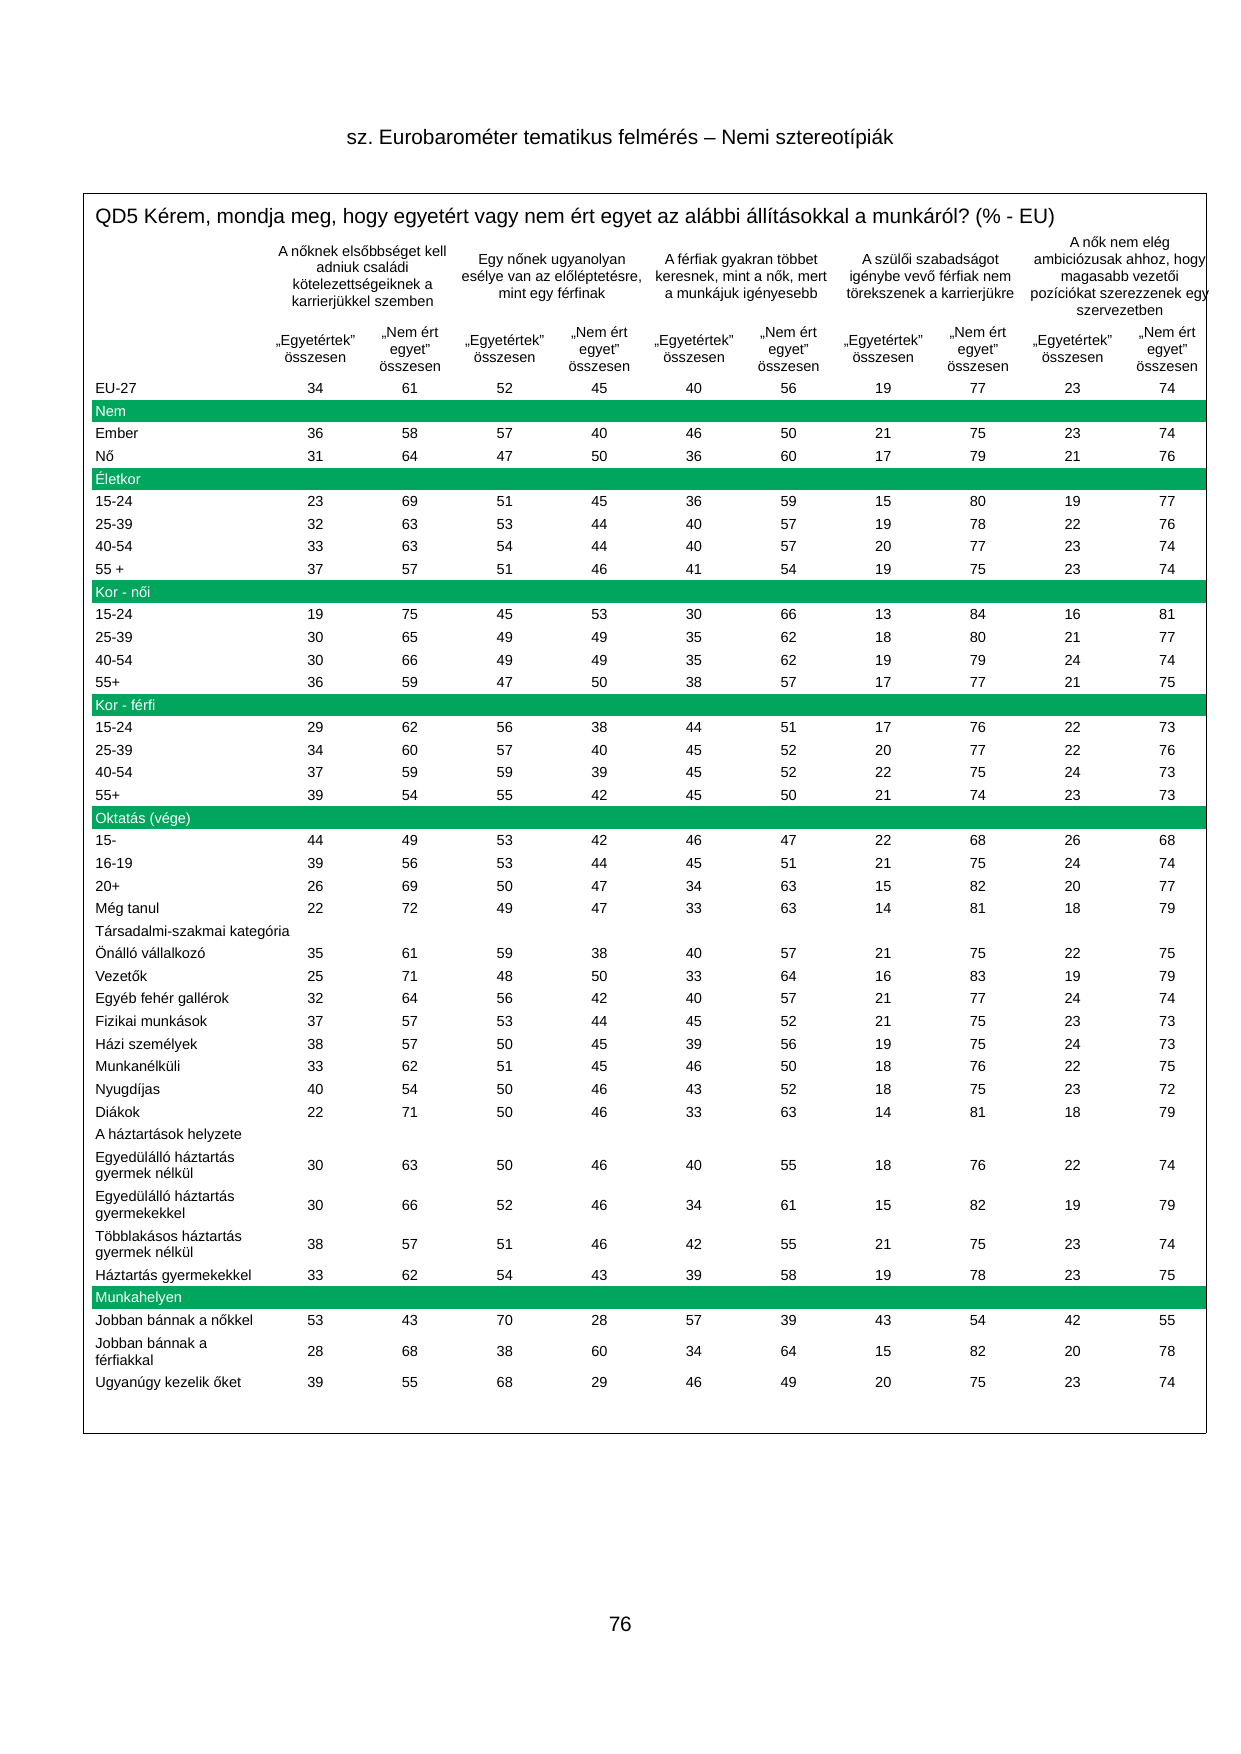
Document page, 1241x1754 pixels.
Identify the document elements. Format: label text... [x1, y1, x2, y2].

table_cell 57 [741, 535, 836, 558]
table_cell 66 [363, 648, 457, 671]
table_cell 40 [268, 1078, 362, 1100]
table_cell 17 [836, 716, 930, 739]
table_cell 22 [1025, 1055, 1120, 1078]
table_cell 19 [836, 1264, 930, 1286]
table_cell 39 [552, 761, 646, 784]
table_cell 23 [1025, 558, 1120, 580]
table_cell 45 [646, 739, 741, 761]
table_cell 45 [552, 1055, 646, 1078]
table_cell A nőknek elsőbbséget kell adniuk családi kötelezettségeiknek a karrierjükkel szemben [268, 231, 457, 321]
table_cell 23 [268, 490, 362, 513]
table_cell 31 [268, 445, 362, 467]
table_cell 21 [836, 422, 930, 445]
table_cell 32 [268, 987, 362, 1010]
table_cell 56 [741, 1033, 836, 1055]
table_cell „Nem ért egyet” összesen [741, 321, 836, 377]
table_cell 75 [930, 1010, 1025, 1032]
table_cell 75 [1120, 942, 1206, 965]
table_cell 34 [646, 874, 741, 897]
table_cell 14 [836, 897, 930, 919]
table_cell 45 [646, 784, 741, 806]
table_cell 57 [741, 671, 836, 693]
table_cell 38 [457, 1331, 552, 1371]
table_cell 75 [930, 422, 1025, 445]
table_cell Egyedülálló háztartás gyermek nélkül [92, 1146, 268, 1185]
table_cell 78 [1120, 1331, 1206, 1371]
table_cell Jobban bánnak a nőkkel [92, 1309, 268, 1331]
table_cell 20 [836, 1371, 930, 1393]
table_cell 40-54 [92, 761, 268, 784]
table_cell 50 [552, 965, 646, 987]
table_cell 26 [1025, 829, 1120, 852]
table_cell 30 [268, 648, 362, 671]
table_cell 20 [1025, 1331, 1120, 1371]
table_cell 60 [741, 445, 836, 467]
table_cell 22 [1025, 942, 1120, 965]
table_cell 16-19 [92, 852, 268, 874]
table_cell 39 [268, 852, 362, 874]
table_cell 50 [741, 784, 836, 806]
table_cell 20+ [92, 874, 268, 897]
table_cell 37 [268, 761, 362, 784]
table_cell 35 [646, 626, 741, 648]
table_cell 35 [268, 942, 362, 965]
table_cell 75 [930, 558, 1025, 580]
table_cell „Egyetértek” összesen [1025, 321, 1120, 377]
table_cell 46 [552, 558, 646, 580]
table_cell 36 [646, 490, 741, 513]
table_cell 51 [457, 1055, 552, 1078]
table_cell „Nem ért egyet” összesen [552, 321, 646, 377]
table_cell 39 [268, 784, 362, 806]
table_cell 15-24 [92, 490, 268, 513]
table_cell 69 [363, 490, 457, 513]
table_cell Diákok [92, 1100, 268, 1123]
table_cell 73 [1120, 761, 1206, 784]
table_cell 60 [552, 1331, 646, 1371]
table_cell 57 [741, 987, 836, 1010]
table_cell 50 [457, 1146, 552, 1185]
table_cell 76 [1120, 739, 1206, 761]
table_cell 40-54 [92, 648, 268, 671]
table_cell 55+ [92, 671, 268, 693]
table_cell 24 [1025, 761, 1120, 784]
table_cell 40 [646, 987, 741, 1010]
table_cell 39 [646, 1033, 741, 1055]
table_cell 75 [1120, 671, 1206, 693]
table_cell 52 [741, 761, 836, 784]
table_cell 21 [836, 1010, 930, 1032]
table_cell 63 [741, 874, 836, 897]
table_cell 38 [268, 1033, 362, 1055]
table_cell 51 [457, 1224, 552, 1264]
table_cell 47 [552, 897, 646, 919]
table_cell 59 [741, 490, 836, 513]
table_cell 78 [930, 1264, 1025, 1286]
table_cell 54 [363, 1078, 457, 1100]
table_cell 55 + [92, 558, 268, 580]
table_cell 64 [363, 987, 457, 1010]
table_cell 13 [836, 603, 930, 626]
table_cell 33 [268, 1264, 362, 1286]
table_cell 43 [646, 1078, 741, 1100]
table_cell 40 [552, 422, 646, 445]
table_cell 77 [1120, 874, 1206, 897]
table_cell 30 [268, 1146, 362, 1185]
table_cell 79 [1120, 1185, 1206, 1224]
table_cell [92, 231, 268, 321]
table_cell Egy nőnek ugyanolyan esélye van az előléptetésre, mint egy férfinak [457, 231, 646, 321]
table_cell 42 [552, 987, 646, 1010]
table_cell 28 [268, 1331, 362, 1371]
table_cell 15 [836, 1331, 930, 1371]
table_cell Háztartás gyermekekkel [92, 1264, 268, 1286]
table_cell 19 [268, 603, 362, 626]
table_cell 51 [457, 490, 552, 513]
table_cell 75 [930, 1078, 1025, 1100]
table_cell Egyéb fehér gallérok [92, 987, 268, 1010]
table_cell 28 [552, 1309, 646, 1331]
table_cell 75 [930, 761, 1025, 784]
table_cell 22 [1025, 513, 1120, 535]
table_cell 57 [363, 558, 457, 580]
table_cell 40 [646, 535, 741, 558]
table_cell 21 [836, 852, 930, 874]
table_cell 61 [363, 942, 457, 965]
table_cell 23 [1025, 1078, 1120, 1100]
table_cell 74 [1120, 852, 1206, 874]
table_cell 45 [646, 1010, 741, 1032]
table_cell 46 [552, 1100, 646, 1123]
table_cell 33 [268, 535, 362, 558]
table_cell „Egyetértek” összesen [457, 321, 552, 377]
table_cell 30 [646, 603, 741, 626]
table_cell 63 [741, 1100, 836, 1123]
table_cell 68 [930, 829, 1025, 852]
table_cell 34 [268, 377, 362, 399]
table_cell Ugyanúgy kezelik őket [92, 1371, 268, 1393]
table_cell A nők nem elég ambiciózusak ahhoz, hogy magasabb vezetői pozíciókat szerezzenek egy szervezetben [1025, 231, 1206, 321]
table_cell 18 [1025, 897, 1120, 919]
table_cell 49 [552, 626, 646, 648]
table_cell Vezetők [92, 965, 268, 987]
table_cell 45 [646, 761, 741, 784]
table_cell 75 [1120, 1055, 1206, 1078]
table_cell 73 [1120, 1010, 1206, 1032]
table_cell 68 [363, 1331, 457, 1371]
table_cell 23 [1025, 535, 1120, 558]
table_cell 52 [457, 1185, 552, 1224]
table_cell 54 [457, 1264, 552, 1286]
table_cell Kor - férfi [92, 694, 1206, 716]
table_cell 61 [363, 377, 457, 399]
table_cell 44 [552, 852, 646, 874]
table_cell 34 [268, 739, 362, 761]
table_cell 57 [646, 1309, 741, 1331]
table_cell 52 [457, 377, 552, 399]
table_cell 63 [363, 535, 457, 558]
table_cell 69 [363, 874, 457, 897]
table_cell 51 [457, 558, 552, 580]
table_cell 14 [836, 1100, 930, 1123]
table_cell 22 [1025, 716, 1120, 739]
table_cell 36 [268, 671, 362, 693]
table_cell 46 [646, 1371, 741, 1393]
table_cell 19 [1025, 965, 1120, 987]
table_cell 21 [1025, 626, 1120, 648]
table_cell 22 [268, 1100, 362, 1123]
table_cell 15 [836, 874, 930, 897]
table_cell 68 [1120, 829, 1206, 852]
table_cell 73 [1120, 784, 1206, 806]
table_cell Önálló vállalkozó [92, 942, 268, 965]
table_cell 32 [268, 513, 362, 535]
table_cell 59 [457, 761, 552, 784]
table_cell 40 [646, 942, 741, 965]
table_cell 57 [741, 942, 836, 965]
table_cell 58 [363, 422, 457, 445]
table_cell 57 [363, 1224, 457, 1264]
table_cell 77 [930, 535, 1025, 558]
table_cell 46 [552, 1146, 646, 1185]
table_cell 34 [646, 1185, 741, 1224]
table_cell 76 [930, 1146, 1025, 1185]
table_cell 56 [457, 987, 552, 1010]
table_cell [92, 321, 268, 377]
table_cell 19 [836, 648, 930, 671]
table_cell 79 [1120, 965, 1206, 987]
table_cell Jobban bánnak a férfiakkal [92, 1331, 268, 1371]
table_cell 75 [1120, 1264, 1206, 1286]
table_cell 56 [741, 377, 836, 399]
table_cell 24 [1025, 852, 1120, 874]
table_cell 45 [552, 490, 646, 513]
table_cell 42 [646, 1224, 741, 1264]
table_cell 21 [1025, 671, 1120, 693]
table_cell 55 [741, 1224, 836, 1264]
table_cell 19 [836, 558, 930, 580]
table_cell 55 [741, 1146, 836, 1185]
table_cell 47 [552, 874, 646, 897]
table_cell 65 [363, 626, 457, 648]
table_cell 43 [552, 1264, 646, 1286]
table_cell 57 [457, 422, 552, 445]
table_cell 63 [741, 897, 836, 919]
table_cell 26 [268, 874, 362, 897]
table_cell 33 [646, 897, 741, 919]
table_cell 81 [1120, 603, 1206, 626]
table_cell 18 [836, 1055, 930, 1078]
table_cell 43 [836, 1309, 930, 1331]
table_cell 23 [1025, 1264, 1120, 1286]
table_cell 25 [268, 965, 362, 987]
table_cell 51 [741, 852, 836, 874]
table_cell 53 [457, 852, 552, 874]
table_cell 22 [268, 897, 362, 919]
table_cell Ember [92, 422, 268, 445]
table_cell 75 [930, 1371, 1025, 1393]
table_cell 79 [930, 445, 1025, 467]
table_cell 75 [930, 852, 1025, 874]
table_cell 46 [646, 1055, 741, 1078]
table_cell 74 [1120, 535, 1206, 558]
table_cell 39 [268, 1371, 362, 1393]
table_cell 20 [836, 535, 930, 558]
table_cell EU-27 [92, 377, 268, 399]
table_cell 38 [268, 1224, 362, 1264]
table_cell 51 [741, 716, 836, 739]
table_cell Kor - női [92, 580, 1206, 603]
table_cell 24 [1025, 987, 1120, 1010]
table_cell 63 [363, 513, 457, 535]
table_cell 30 [268, 1185, 362, 1224]
table_cell 62 [741, 626, 836, 648]
table_cell 46 [552, 1078, 646, 1100]
table_cell Nem [92, 400, 1206, 422]
table_cell 15- [92, 829, 268, 852]
table_cell 50 [457, 1033, 552, 1055]
table_cell 46 [646, 829, 741, 852]
table_cell 44 [552, 535, 646, 558]
table_cell 15-24 [92, 603, 268, 626]
table_cell 71 [363, 965, 457, 987]
table_cell 64 [741, 1331, 836, 1371]
table_cell 23 [1025, 1010, 1120, 1032]
table_cell 62 [363, 1264, 457, 1286]
table_cell 55 [363, 1371, 457, 1393]
table_cell 77 [930, 671, 1025, 693]
table_cell 56 [457, 716, 552, 739]
table_cell 29 [268, 716, 362, 739]
table_cell 53 [457, 829, 552, 852]
table_cell 38 [552, 716, 646, 739]
table_cell 62 [363, 716, 457, 739]
table_cell Társadalmi-szakmai kategória [92, 920, 1206, 942]
table_cell 40 [646, 1146, 741, 1185]
table_cell 57 [741, 513, 836, 535]
table_cell 75 [930, 942, 1025, 965]
table_cell 74 [1120, 1371, 1206, 1393]
table_cell 15-24 [92, 716, 268, 739]
table_cell 82 [930, 874, 1025, 897]
table_cell 30 [268, 626, 362, 648]
table_cell 61 [741, 1185, 836, 1224]
table_cell 18 [836, 1146, 930, 1185]
table_cell 45 [646, 852, 741, 874]
table_cell „Egyetértek” összesen [268, 321, 362, 377]
table_cell 16 [1025, 603, 1120, 626]
table_cell 21 [836, 942, 930, 965]
table_cell „Nem ért egyet” összesen [930, 321, 1025, 377]
table_cell 79 [1120, 1100, 1206, 1123]
table_cell A szülői szabadságot igénybe vevő férfiak nem törekszenek a karrierjükre [836, 231, 1025, 321]
table_cell „Egyetértek” összesen [646, 321, 741, 377]
table_cell 73 [1120, 716, 1206, 739]
table_cell 22 [1025, 1146, 1120, 1185]
table_cell 53 [457, 513, 552, 535]
table_cell 59 [363, 671, 457, 693]
table_cell 63 [363, 1146, 457, 1185]
table_cell 21 [836, 987, 930, 1010]
table_cell 22 [1025, 739, 1120, 761]
table_cell 43 [363, 1309, 457, 1331]
table_cell 19 [1025, 490, 1120, 513]
table_cell 78 [930, 513, 1025, 535]
table_cell Munkanélküli [92, 1055, 268, 1078]
table_cell 64 [741, 965, 836, 987]
table_cell 58 [741, 1264, 836, 1286]
table_cell „Nem ért egyet” összesen [1120, 321, 1206, 377]
table_cell 19 [836, 377, 930, 399]
table_cell 42 [552, 784, 646, 806]
table_cell 46 [646, 422, 741, 445]
table_cell 52 [741, 739, 836, 761]
table_cell A férfiak gyakran többet keresnek, mint a nők, mert a munkájuk igényesebb [646, 231, 836, 321]
table_cell 55 [457, 784, 552, 806]
table_cell 40 [552, 739, 646, 761]
table_cell 19 [1025, 1185, 1120, 1224]
table_cell 57 [363, 1010, 457, 1032]
table_cell Nyugdíjas [92, 1078, 268, 1100]
table_cell „Nem ért egyet” összesen [363, 321, 457, 377]
table_cell Életkor [92, 468, 1206, 490]
table_cell 55+ [92, 784, 268, 806]
table_cell 21 [836, 784, 930, 806]
table_cell 24 [1025, 648, 1120, 671]
table_cell 23 [1025, 784, 1120, 806]
table_cell 39 [646, 1264, 741, 1286]
table_header QD5 Kérem, mondja meg, hogy egyetért vagy nem ért egyet az alábbi állításokkal a munkáról? (% - EU) [92, 201, 1206, 231]
table_cell 18 [836, 1078, 930, 1100]
table_cell 47 [741, 829, 836, 852]
table_cell 62 [741, 648, 836, 671]
table_cell 77 [1120, 626, 1206, 648]
table_cell 45 [552, 377, 646, 399]
table_cell 46 [552, 1224, 646, 1264]
table_cell 47 [457, 445, 552, 467]
table_cell 77 [930, 377, 1025, 399]
table_cell 76 [930, 1055, 1025, 1078]
table_cell 76 [1120, 445, 1206, 467]
table_cell 47 [457, 671, 552, 693]
table_cell 25-39 [92, 739, 268, 761]
table_cell Nő [92, 445, 268, 467]
table_cell 37 [268, 558, 362, 580]
table_cell 50 [457, 1078, 552, 1100]
table_cell 23 [1025, 377, 1120, 399]
table_cell 36 [268, 422, 362, 445]
table_cell „Egyetértek” összesen [836, 321, 930, 377]
table_cell 36 [646, 445, 741, 467]
table_cell 15 [836, 490, 930, 513]
table_cell 66 [363, 1185, 457, 1224]
table_cell 62 [363, 1055, 457, 1078]
table_cell 84 [930, 603, 1025, 626]
table_cell 29 [552, 1371, 646, 1393]
table_cell Többlakásos háztartás gyermek nélkül [92, 1224, 268, 1264]
table_cell 24 [1025, 1033, 1120, 1055]
table_cell 71 [363, 1100, 457, 1123]
table_cell 74 [1120, 987, 1206, 1010]
table_cell 72 [1120, 1078, 1206, 1100]
table_cell 33 [646, 965, 741, 987]
table_cell 48 [457, 965, 552, 987]
table_cell 59 [457, 942, 552, 965]
table_cell 33 [268, 1055, 362, 1078]
table_cell 44 [552, 1010, 646, 1032]
table_cell 50 [552, 445, 646, 467]
table_cell 21 [1025, 445, 1120, 467]
table_cell 74 [1120, 1146, 1206, 1185]
table_cell 59 [363, 761, 457, 784]
table_cell 15 [836, 1185, 930, 1224]
table_cell 23 [1025, 1224, 1120, 1264]
table_cell 57 [363, 1033, 457, 1055]
table_cell Fizikai munkások [92, 1010, 268, 1032]
table_cell 23 [1025, 422, 1120, 445]
table_cell 79 [1120, 897, 1206, 919]
table_cell 50 [741, 1055, 836, 1078]
table_cell 66 [741, 603, 836, 626]
table_cell 74 [1120, 422, 1206, 445]
table_cell 19 [836, 513, 930, 535]
table_cell 68 [457, 1371, 552, 1393]
table_cell 80 [930, 490, 1025, 513]
table_cell 81 [930, 897, 1025, 919]
table_cell 74 [1120, 558, 1206, 580]
table_cell Még tanul [92, 897, 268, 919]
table_cell 17 [836, 445, 930, 467]
table_cell 35 [646, 648, 741, 671]
table_cell Egyedülálló háztartás gyermekekkel [92, 1185, 268, 1224]
table_cell 49 [552, 648, 646, 671]
table_cell 16 [836, 965, 930, 987]
table_cell 74 [1120, 377, 1206, 399]
table_cell 49 [457, 648, 552, 671]
table_cell Házi személyek [92, 1033, 268, 1055]
table_cell 50 [741, 422, 836, 445]
table_cell 77 [930, 739, 1025, 761]
table_cell 42 [552, 829, 646, 852]
table_cell 22 [836, 761, 930, 784]
table_cell 23 [1025, 1371, 1120, 1393]
table_cell 79 [930, 648, 1025, 671]
table_cell A háztartások helyzete [92, 1123, 1206, 1146]
table_cell 20 [836, 739, 930, 761]
table_cell 50 [457, 874, 552, 897]
table_cell 46 [552, 1185, 646, 1224]
table_cell 75 [930, 1033, 1025, 1055]
table_cell 60 [363, 739, 457, 761]
table_cell 41 [646, 558, 741, 580]
table_cell 39 [741, 1309, 836, 1331]
table_cell 54 [457, 535, 552, 558]
table_cell 73 [1120, 1033, 1206, 1055]
table_cell 54 [363, 784, 457, 806]
table_cell 82 [930, 1185, 1025, 1224]
table_cell 44 [552, 513, 646, 535]
table_cell 70 [457, 1309, 552, 1331]
table_cell 80 [930, 626, 1025, 648]
table_cell 81 [930, 1100, 1025, 1123]
table_cell Oktatás (vége) [92, 806, 1206, 829]
table_cell 64 [363, 445, 457, 467]
table_cell 21 [836, 1224, 930, 1264]
table_cell 77 [930, 987, 1025, 1010]
table_cell 44 [268, 829, 362, 852]
table_cell 74 [1120, 1224, 1206, 1264]
table_cell Munkahelyen [92, 1286, 1206, 1309]
table_cell 45 [552, 1033, 646, 1055]
table_cell 25-39 [92, 626, 268, 648]
table_cell 18 [836, 626, 930, 648]
table_cell 18 [1025, 1100, 1120, 1123]
table_cell 74 [1120, 648, 1206, 671]
table_cell 55 [1120, 1309, 1206, 1331]
table_cell 82 [930, 1331, 1025, 1371]
table_cell 20 [1025, 874, 1120, 897]
table_cell 52 [741, 1078, 836, 1100]
table_cell 75 [363, 603, 457, 626]
table_cell 54 [741, 558, 836, 580]
table_cell 38 [646, 671, 741, 693]
table_cell 50 [457, 1100, 552, 1123]
table_cell 74 [930, 784, 1025, 806]
table_cell 83 [930, 965, 1025, 987]
table_cell 56 [363, 852, 457, 874]
table_cell 38 [552, 942, 646, 965]
table_cell 54 [930, 1309, 1025, 1331]
table_cell 33 [646, 1100, 741, 1123]
table_cell 77 [1120, 490, 1206, 513]
table_cell 53 [552, 603, 646, 626]
table_cell 34 [646, 1331, 741, 1371]
table_cell 49 [363, 829, 457, 852]
table_cell 45 [457, 603, 552, 626]
table_cell 75 [930, 1224, 1025, 1264]
table_cell 76 [1120, 513, 1206, 535]
table_cell 50 [552, 671, 646, 693]
table_cell 19 [836, 1033, 930, 1055]
table_cell 22 [836, 829, 930, 852]
table_cell 40 [646, 513, 741, 535]
table_cell 37 [268, 1010, 362, 1032]
table_cell 57 [457, 739, 552, 761]
table_cell 53 [268, 1309, 362, 1331]
table_cell 76 [930, 716, 1025, 739]
table_cell 44 [646, 716, 741, 739]
table_cell 40-54 [92, 535, 268, 558]
table_cell 49 [457, 626, 552, 648]
table_cell 52 [741, 1010, 836, 1032]
table_cell 40 [646, 377, 741, 399]
table_cell 72 [363, 897, 457, 919]
table_cell 42 [1025, 1309, 1120, 1331]
table_cell 49 [457, 897, 552, 919]
table_cell 49 [741, 1371, 836, 1393]
table_cell 17 [836, 671, 930, 693]
table_cell 25-39 [92, 513, 268, 535]
table_cell 53 [457, 1010, 552, 1032]
